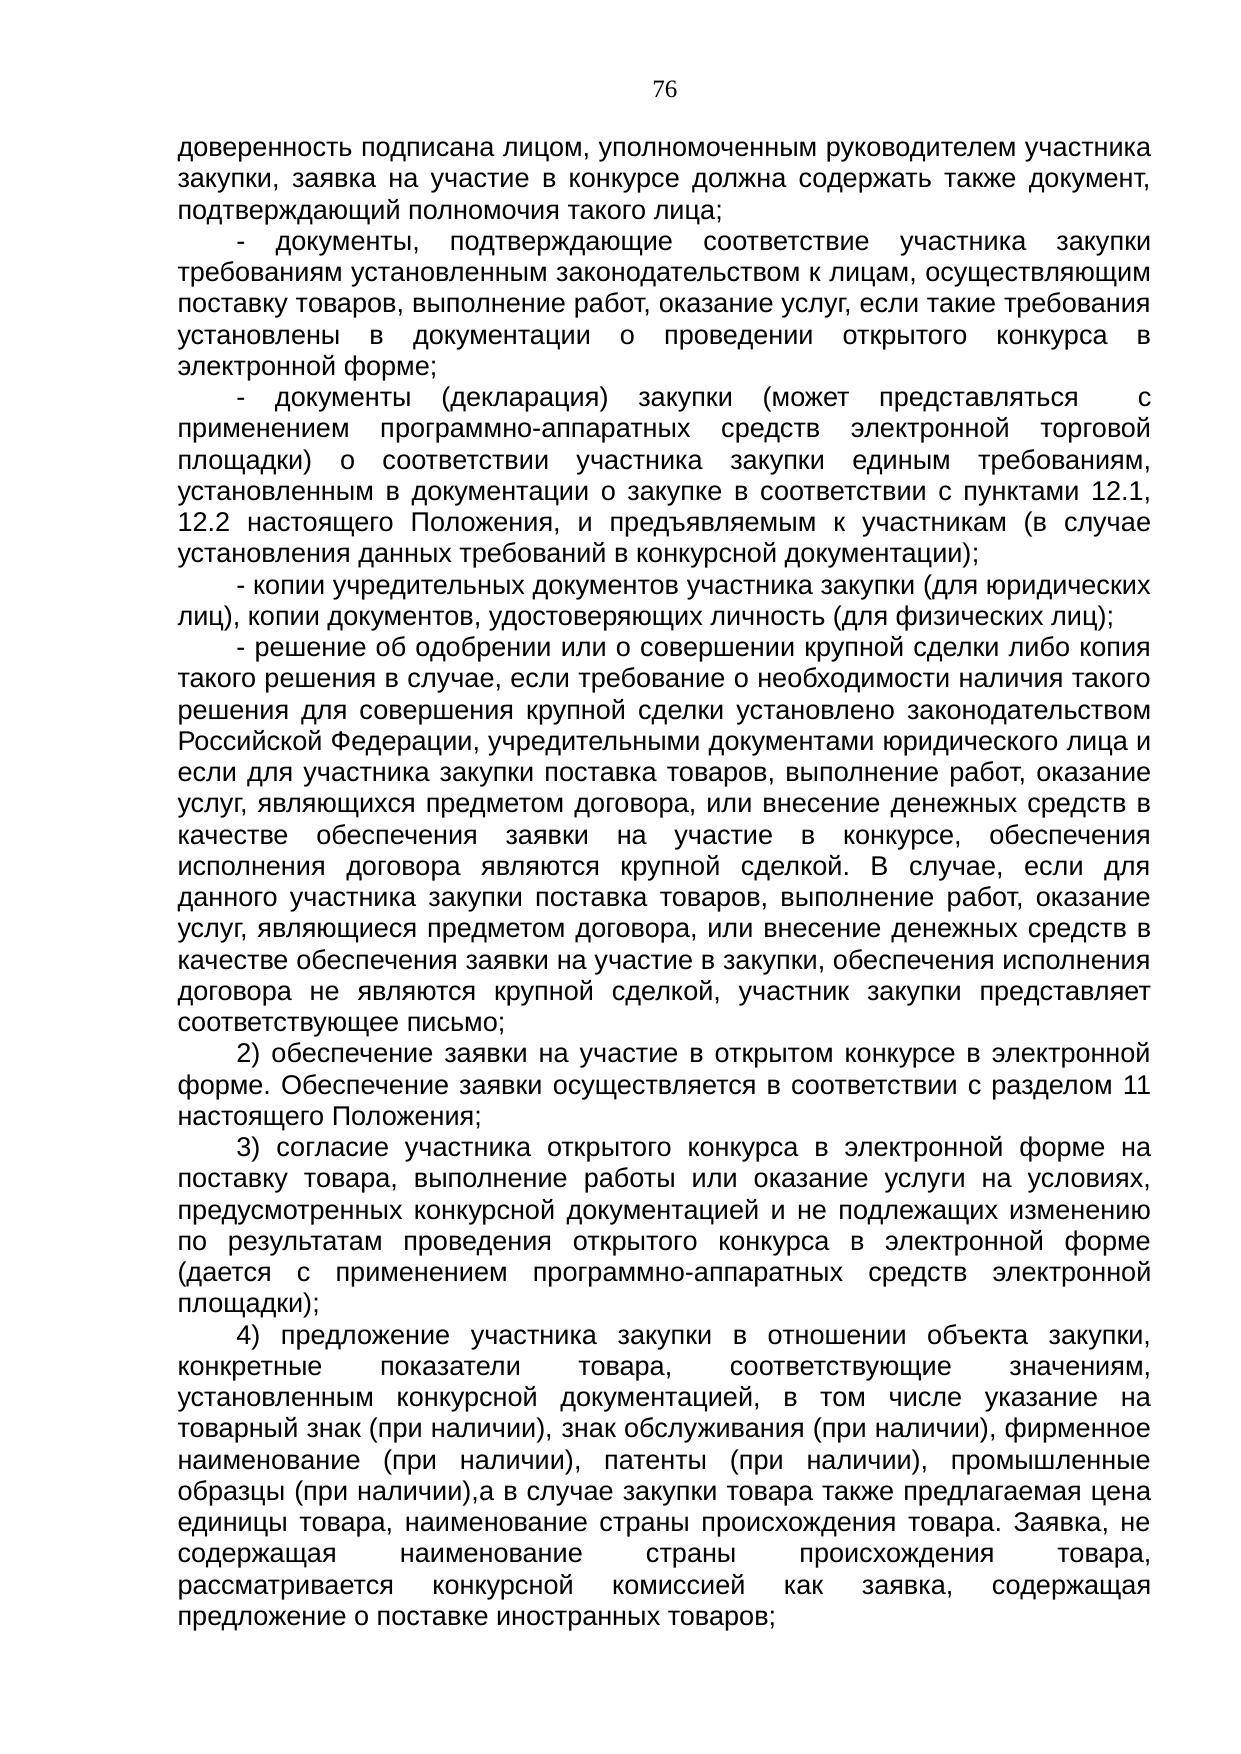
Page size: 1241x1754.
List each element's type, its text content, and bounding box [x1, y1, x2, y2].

text 4) предложение участника закупки в отношении объекта закупки, конкретные показатели товара, соответствующие значениям, установленным конкурсной документацией, в том числе указание на товарный знак (при наличии), знак обслуживания (при наличии), фирменное наименование (при наличии), патенты (при наличии), промышленные образцы (при наличии),а в случае закупки товара также предлагаемая цена единицы товара, наименование страны происхождения товара. Заявка, не содержащая наименование страны происхождения товара, рассматривается конкурсной комиссией как заявка, содержащая предложение о поставке иностранных товаров; [177, 1319, 1152, 1631]
text - документы, подтверждающие соответствие участника закупки требованиям установленным законодательством к лицам, осуществляющим поставку товаров, выполнение работ, оказание услуг, если такие требования установлены в документации о проведении открытого конкурса в электронной форме; [177, 225, 1152, 381]
text доверенность подписана лицом, уполномоченным руководителем участника закупки, заявка на участие в конкурсе должна содержать также документ, подтверждающий полномочия такого лица; [177, 131, 1152, 225]
text - документы (декларация) закупки (может представляться с применением программно-аппаратных средств электронной торговой площадки) о соответствии участника закупки единым требованиям, установленным в документации о закупке в соответствии с пунктами 12.1, 12.2 настоящего Положения, и предъявляемым к участникам (в случае установления данных требований в конкурсной документации); [177, 381, 1152, 569]
text - копии учредительных документов участника закупки (для юридических лиц), копии документов, удостоверяющих личность (для физических лиц); [177, 569, 1152, 631]
text - решение об одобрении или о совершении крупной сделки либо копия такого решения в случае, если требование о необходимости наличия такого решения для совершения крупной сделки установлено законодательством Российской Федерации, учредительными документами юридического лица и если для участника закупки поставка товаров, выполнение работ, оказание услуг, являющихся предметом договора, или внесение денежных средств в качестве обеспечения заявки на участие в конкурсе, обеспечения исполнения договора являются крупной сделкой. В случае, если для данного участника закупки поставка товаров, выполнение работ, оказание услуг, являющиеся предметом договора, или внесение денежных средств в качестве обеспечения заявки на участие в закупки, обеспечения исполнения договора не являются крупной сделкой, участник закупки представляет соответствующее письмо; [177, 631, 1152, 1037]
text 2) обеспечение заявки на участие в открытом конкурсе в электронной форме. Обеспечение заявки осуществляется в соответствии с разделом 11 настоящего Положения; [177, 1037, 1152, 1131]
text 3) согласие участника открытого конкурса в электронной форме на поставку товара, выполнение работы или оказание услуги на условиях, предусмотренных конкурсной документацией и не подлежащих изменению по результатам проведения открытого конкурса в электронной форме (дается с применением программно-аппаратных средств электронной площадки); [177, 1131, 1152, 1319]
